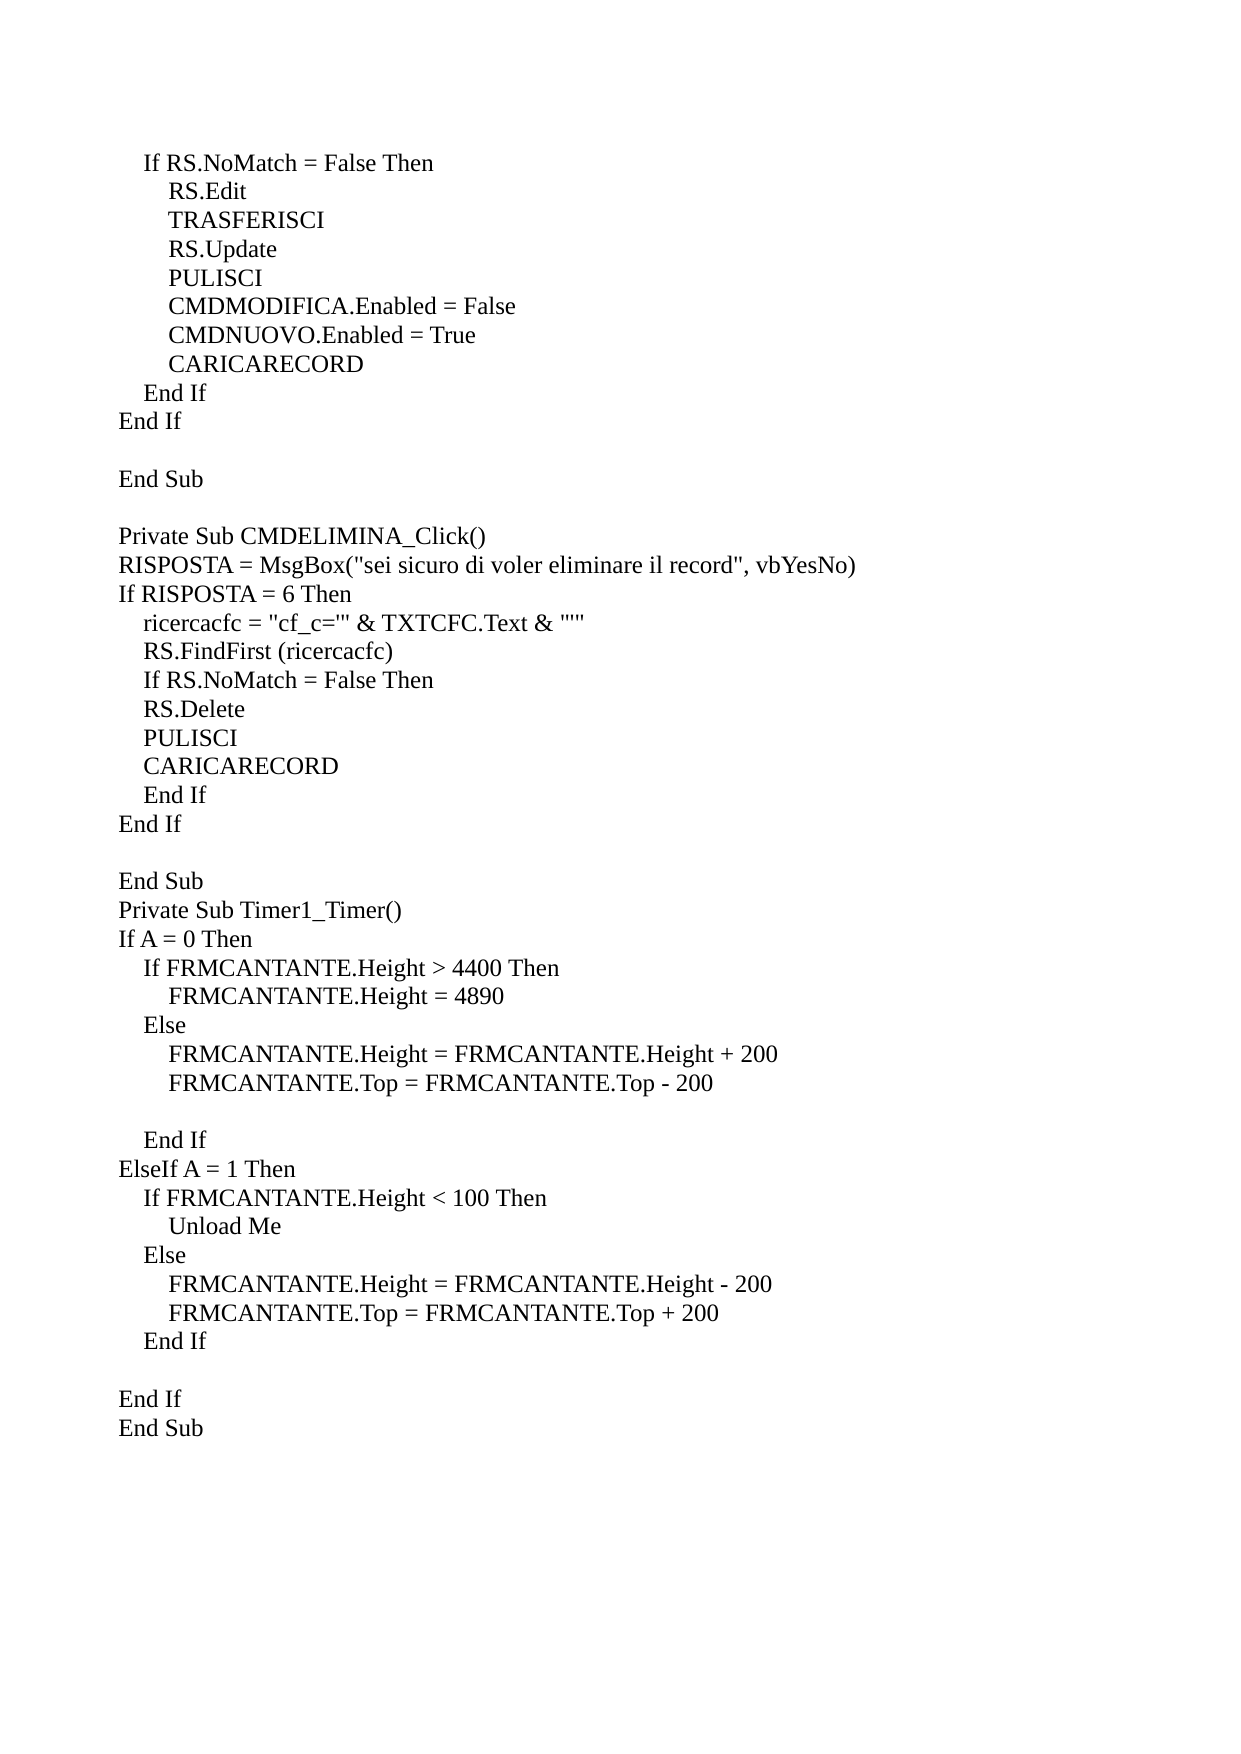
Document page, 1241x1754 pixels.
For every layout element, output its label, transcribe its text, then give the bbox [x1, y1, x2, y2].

text Else [118, 1010, 1122, 1039]
text FRMCANTANTE.Top = FRMCANTANTE.Top - 200 [118, 1068, 1122, 1096]
text RS.Edit [118, 176, 1122, 205]
text RS.Delete [118, 694, 1122, 723]
text CMDNUOVO.Enabled = True [118, 320, 1122, 349]
text If RS.NoMatch = False Then [118, 665, 1122, 694]
text PULISCI [118, 263, 1122, 291]
text Private Sub Timer1_Timer() [118, 895, 1122, 924]
text TRASFERISCI [118, 205, 1122, 234]
text RISPOSTA = MsgBox("sei sicuro di voler eliminare il record", vbYesNo) [118, 550, 1122, 579]
text End If [118, 1125, 1122, 1154]
text Else [118, 1240, 1122, 1269]
text End If [118, 406, 1122, 435]
text FRMCANTANTE.Height = FRMCANTANTE.Height + 200 [118, 1039, 1122, 1068]
text If FRMCANTANTE.Height < 100 Then [118, 1183, 1122, 1211]
text Unload Me [118, 1211, 1122, 1240]
text CARICARECORD [118, 349, 1122, 378]
text RS.FindFirst (ricercacfc) [118, 636, 1122, 665]
text FRMCANTANTE.Top = FRMCANTANTE.Top + 200 [118, 1298, 1122, 1326]
text End If [118, 378, 1122, 406]
text End If [118, 1326, 1122, 1355]
text End Sub [118, 866, 1122, 895]
text End Sub [118, 464, 1122, 493]
text FRMCANTANTE.Height = FRMCANTANTE.Height - 200 [118, 1269, 1122, 1298]
text ricercacfc = "cf_c='" & TXTCFC.Text & "'" [118, 608, 1122, 636]
text CMDMODIFICA.Enabled = False [118, 291, 1122, 320]
text End If [118, 1384, 1122, 1413]
text If RISPOSTA = 6 Then [118, 579, 1122, 608]
text RS.Update [118, 234, 1122, 263]
text ElseIf A = 1 Then [118, 1154, 1122, 1183]
text CARICARECORD [118, 751, 1122, 780]
text Private Sub CMDELIMINA_Click() [118, 521, 1122, 550]
text FRMCANTANTE.Height = 4890 [118, 981, 1122, 1010]
text End If [118, 780, 1122, 809]
text End If [118, 809, 1122, 838]
text If RS.NoMatch = False Then [118, 148, 1122, 176]
text If FRMCANTANTE.Height > 4400 Then [118, 953, 1122, 981]
text PULISCI [118, 723, 1122, 751]
text End Sub [118, 1413, 1122, 1441]
text If A = 0 Then [118, 924, 1122, 953]
